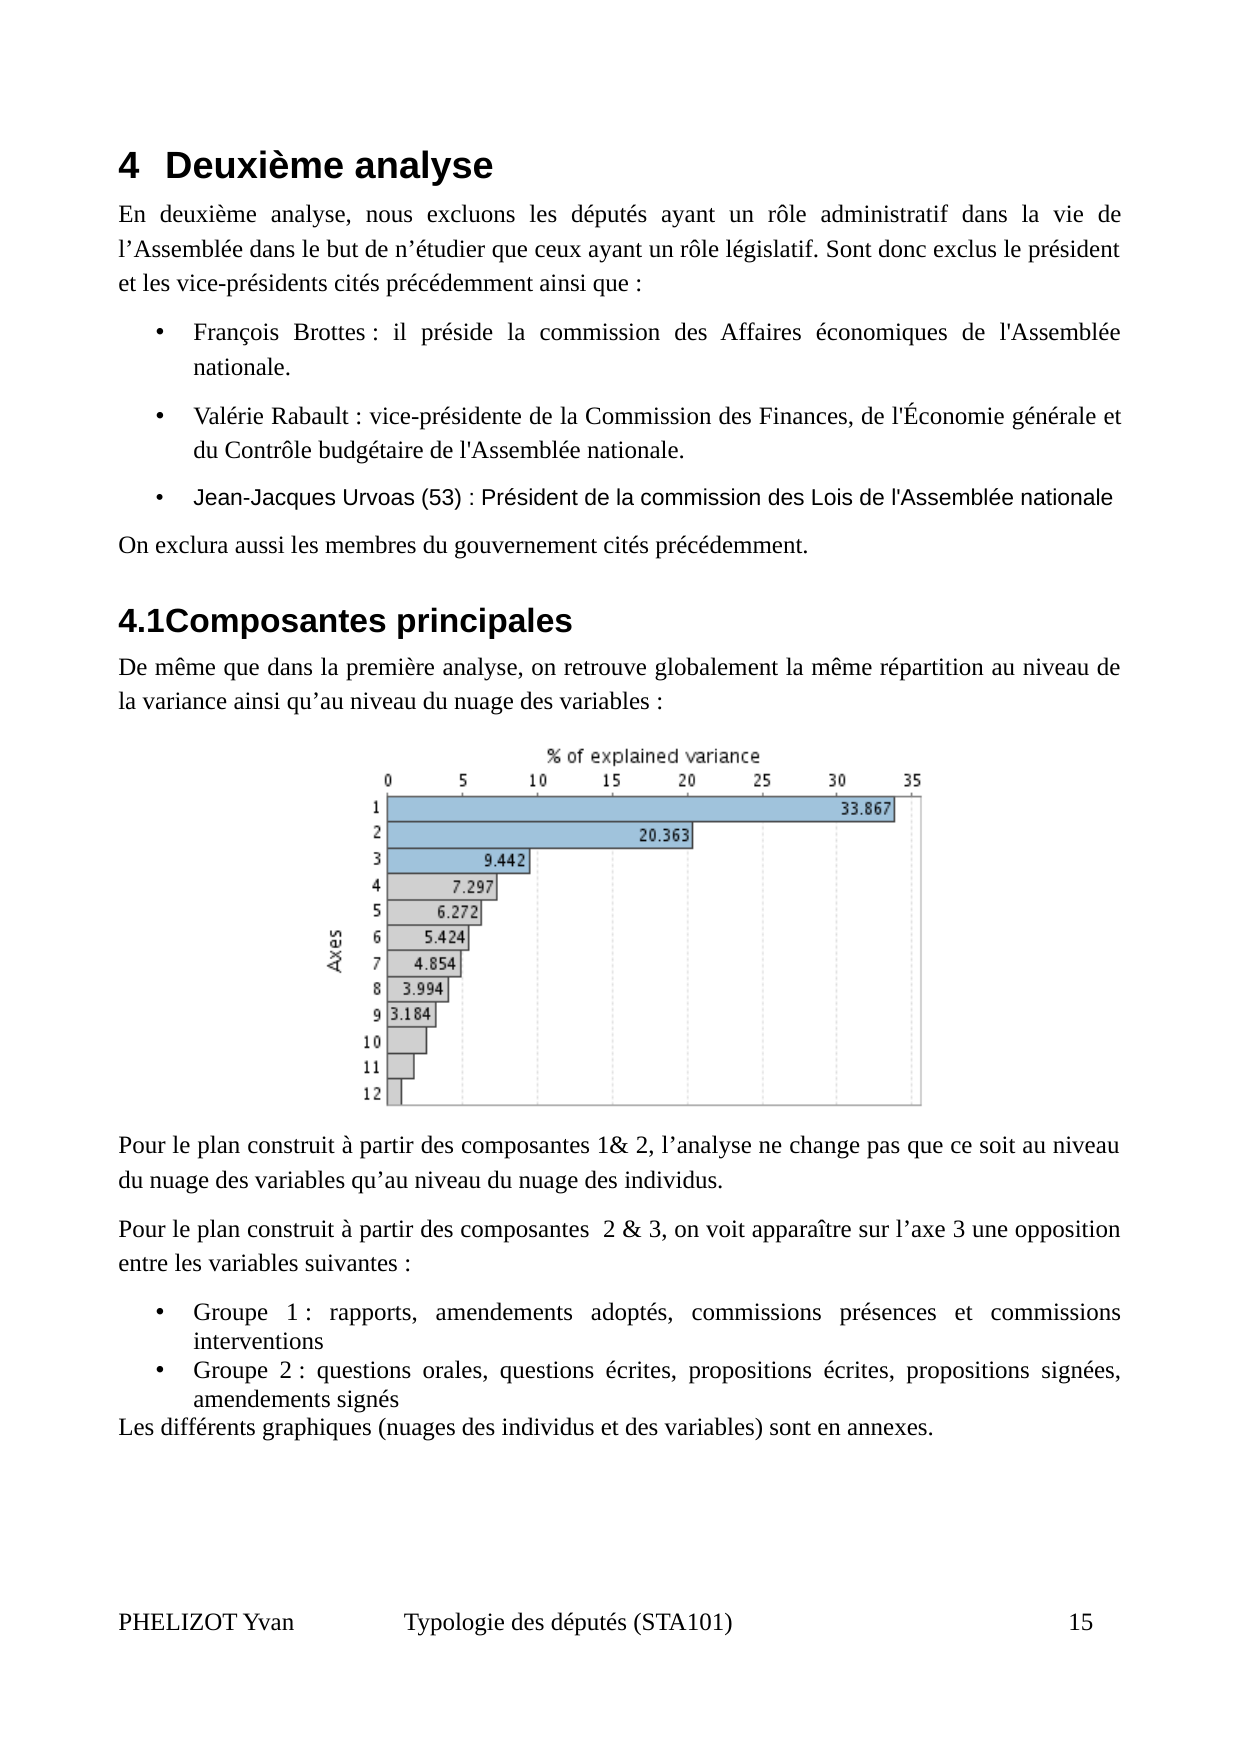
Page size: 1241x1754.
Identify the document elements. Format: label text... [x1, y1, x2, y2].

picture [307, 735, 933, 1111]
text Pour le plan construit à partir des composantes 1& 2, l’analyse ne change pas que ce soit au niveau du nuage des variables qu’au niveau du nuage des individus. [118, 1130, 1122, 1194]
text Les différents graphiques (nuages des individus et des variables) sont en annexes. [118, 1412, 1122, 1441]
text De même que dans la première analyse, on retrouve globalement la même répartition au niveau de la variance ainsi qu’au niveau du nuage des variables : [118, 652, 1122, 715]
text En deuxième analyse, nous excluons les députés ayant un rôle administratif dans la vie de l’Assemblée dans le but de n’étudier que ceux ayant un rôle législatif. Sont donc exclus le président et les vice-présidents cités précédemment ainsi que : [118, 199, 1122, 297]
list François Brottes : il préside la commission des Affaires économiques de l'Assemblée nationale. [156, 317, 1122, 381]
list Groupe 2 : questions orales, questions écrites, propositions écrites, propositions signées, amendements signés [156, 1355, 1122, 1412]
subtitle Composantes principales [118, 600, 1122, 639]
list Valérie Rabault : vice-présidente de la Commission des Finances, de l'Économie générale et du Contrôle budgétaire de l'Assemblée nationale. [156, 401, 1122, 464]
list Jean-Jacques Urvoas (53) : Président de la commission des Lois de l'Assemblée nationale [156, 484, 1122, 511]
text On exclura aussi les membres du gouvernement cités précédemment. [118, 531, 1122, 559]
subtitle Deuxième analyse [118, 143, 1122, 187]
text Pour le plan construit à partir des composantes 2 & 3, on voit apparaître sur l’axe 3 une opposition entre les variables suivantes : [118, 1214, 1122, 1277]
list Groupe 1 : rapports, amendements adoptés, commissions présences et commissions interventions [156, 1297, 1122, 1355]
